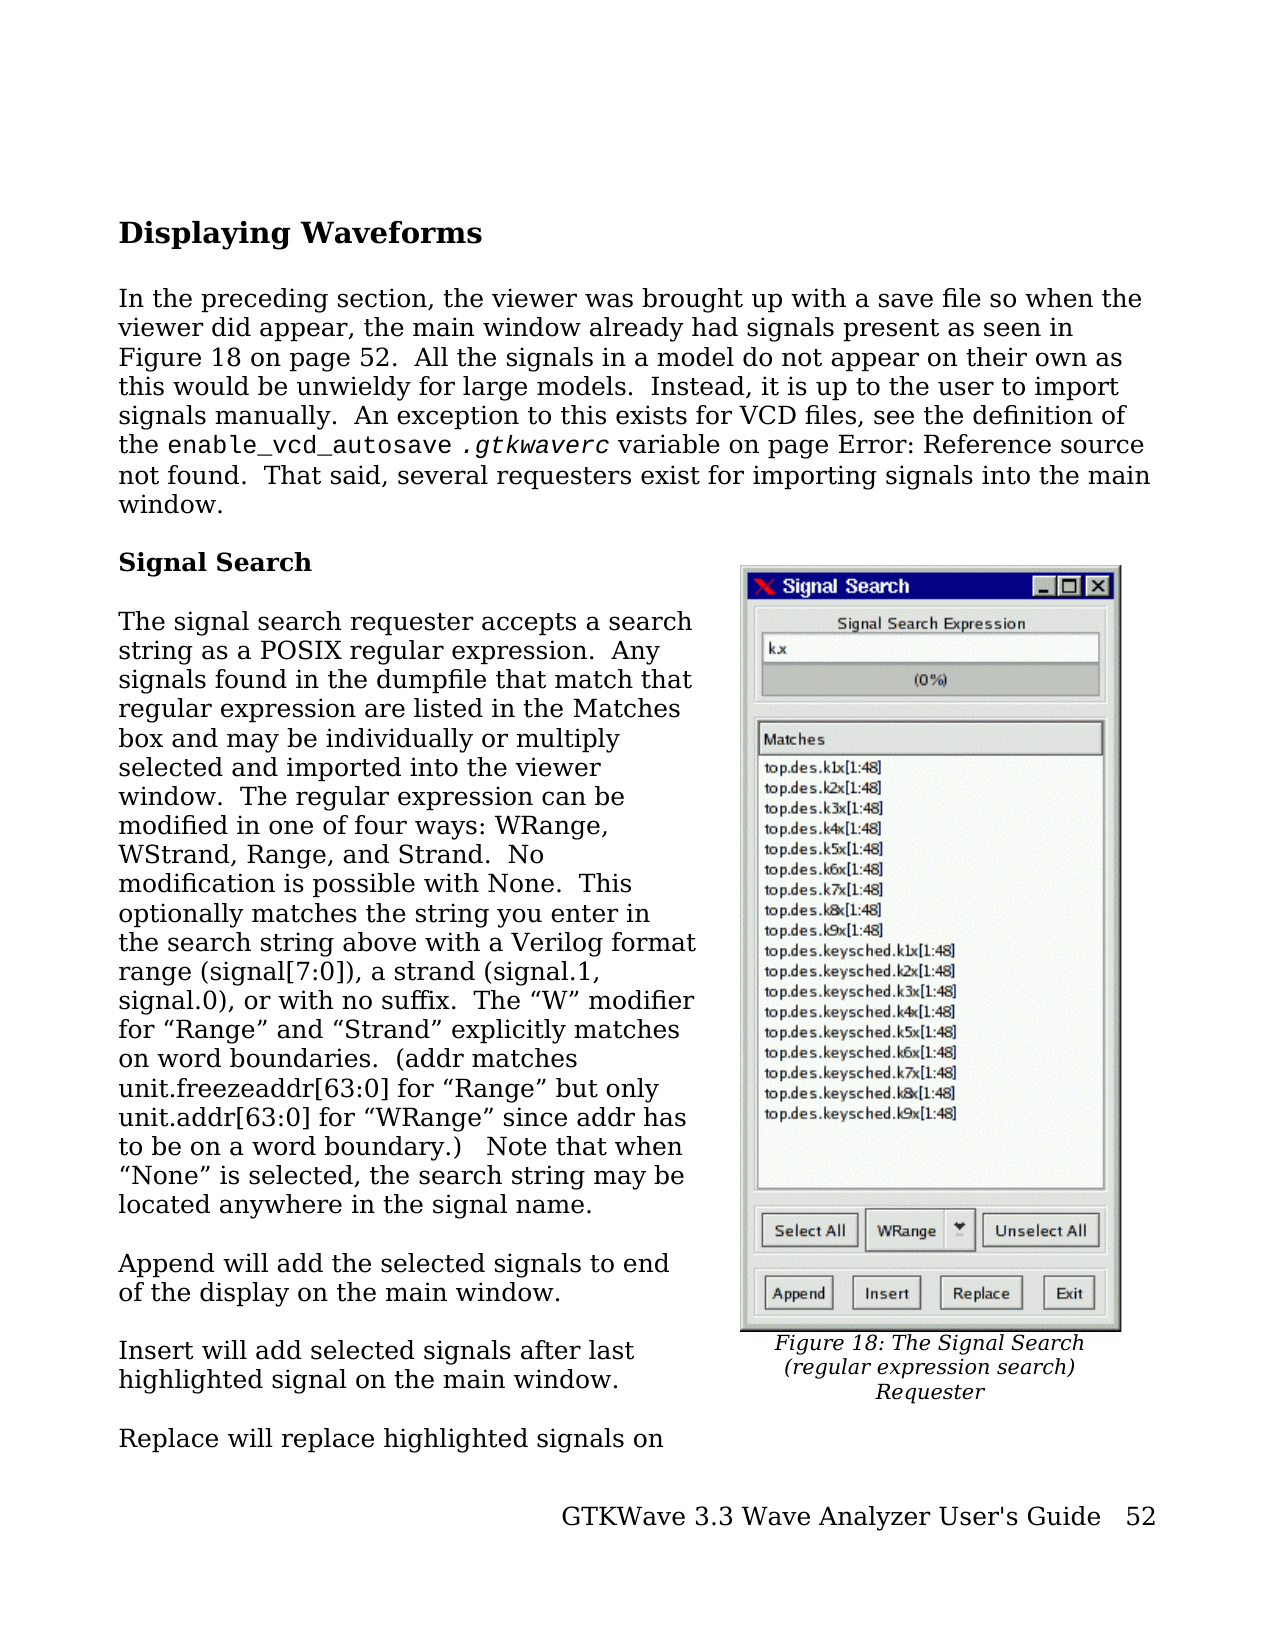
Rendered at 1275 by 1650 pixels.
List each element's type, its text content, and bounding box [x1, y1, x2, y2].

text Insert will add selected signals after last highlighted signal on the main window. [118, 1336, 709, 1395]
text Signal Search [118, 548, 1157, 1433]
text In the preceding section, the viewer was brought up with a save file so when the viewer did appear, the main window already had signals present as seen in Figure 18 on page 52. All the signals in a model do not appear on their own as this would be unwieldy for large models. Instead, it is up to the user to import signals manually. An exception to this exists for VCD files, see the definition of the enable_vcd_autosave .gtkwaverc variable on page Error: Reference source not found. That said, several requesters exist for importing signals into the main window. [118, 284, 1157, 519]
text Append will add the selected signals to end of the display on the main window. [118, 1249, 709, 1307]
text The signal search requester accepts a search string as a POSIX regular expression. Any signals found in the dumpfile that match that regular expression are listed in the Matches box and may be individually or multiply selected and imported into the viewer window. The regular expression can be modified in one of four ways: WRange, WStrand, Range, and Strand. No modification is possible with None. This optionally matches the string you enter in the search string above with a Verilog format range (signal[7:0]), a strand (signal.1, signal.0), or with no suffix. The “W” modifier for “Range” and “Strand” explicitly matches on word boundaries. (addr matches unit.freezeaddr[63:0] for “Range” but only unit.addr[63:0] for “WRange” since addr has to be on a word boundary.) Note that when “None” is selected, the search string may be located anywhere in the signal name. [118, 607, 709, 1220]
text Displaying Waveforms [118, 216, 1157, 250]
text Figure 18: The Signal Search (regular expression search) Requester [740, 1332, 1121, 1404]
text Replace will replace highlighted signals on [118, 1424, 1157, 1453]
picture [740, 565, 1122, 1332]
